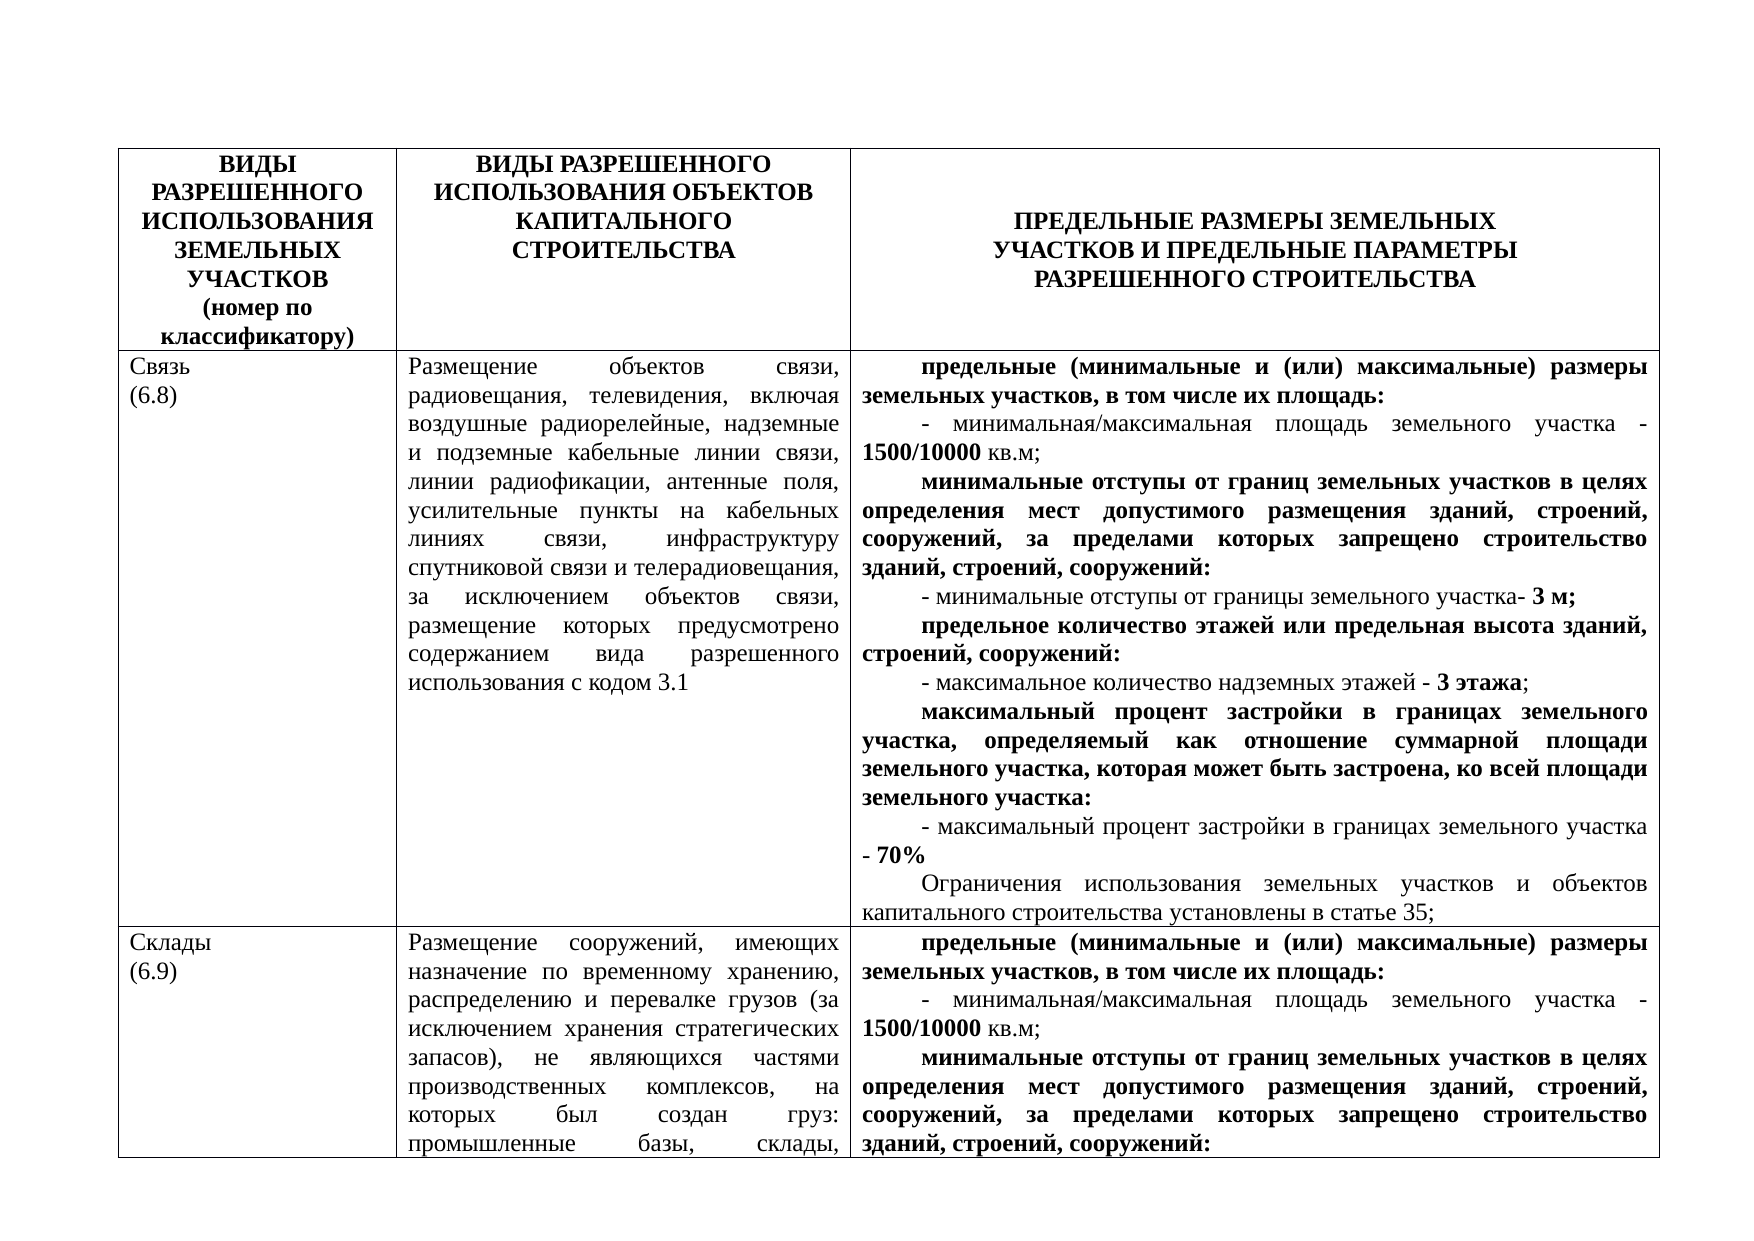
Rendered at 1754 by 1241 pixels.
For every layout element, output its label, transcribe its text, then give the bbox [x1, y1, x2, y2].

table_cell предельные (минимальные и (или) максимальные) размеры земельных участков, в том числе их площадь: - минимальная/максимальная площадь земельного участка - 1500/10000 кв.м; минимальные отступы от границ земельных участков в целях определения мест допустимого размещения зданий, строений, сооружений, за пределами которых запрещено строительство зданий, строений, сооружений: - минимальные отступы от границы земельного участка- 3 м; предельное количество этажей или предельная высота зданий, строений, сооружений: - максимальное количество надземных этажей - 3 этажа; максимальный процент застройки в границах земельного участка, определяемый как отношение суммарной площади земельного участка, которая может быть застроена, ко всей площади земельного участка: - максимальный процент застройки в границах земельного участка - 70% Ограничения использования земельных участков и объектов капитального строительства установлены в статье 35; [851, 351, 1659, 926]
table_cell предельные (минимальные и (или) максимальные) размеры земельных участков, в том числе их площадь: - минимальная/максимальная площадь земельного участка - 1500/10000 кв.м; минимальные отступы от границ земельных участков в целях определения мест допустимого размещения зданий, строений, сооружений, за пределами которых запрещено строительство зданий, строений, сооружений: [851, 927, 1659, 1157]
table_header ВИДЫ РАЗРЕШЕННОГО ИСПОЛЬЗОВАНИЯ ЗЕМЕЛЬНЫХ УЧАСТКОВ (номер по классификатору) [119, 149, 396, 350]
table_cell Связь (6.8) [119, 351, 396, 926]
table_cell Склады (6.9) [119, 927, 396, 1157]
table_cell Размещение сооружений, имеющих назначение по временному хранению, распределению и перевалке грузов (за исключением хранения стратегических запасов), не являющихся частями производственных комплексов, на которых был создан груз: промышленные базы, склады, [397, 927, 850, 1157]
table_header ВИДЫ РАЗРЕШЕННОГО ИСПОЛЬЗОВАНИЯ ОБЪЕКТОВ КАПИТАЛЬНОГО СТРОИТЕЛЬСТВА [397, 149, 850, 350]
table_cell Размещение объектов связи, радиовещания, телевидения, включая воздушные радиорелейные, надземные и подземные кабельные линии связи, линии радиофикации, антенные поля, усилительные пункты на кабельных линиях связи, инфраструктуру спутниковой связи и телерадиовещания, за исключением объектов связи, размещение которых предусмотрено содержанием вида разрешенного использования с кодом 3.1 [397, 351, 850, 926]
table_header ПРЕДЕЛЬНЫЕ РАЗМЕРЫ ЗЕМЕЛЬНЫХ УЧАСТКОВ И ПРЕДЕЛЬНЫЕ ПАРАМЕТРЫ РАЗРЕШЕННОГО СТРОИТЕЛЬСТВА [851, 149, 1659, 350]
